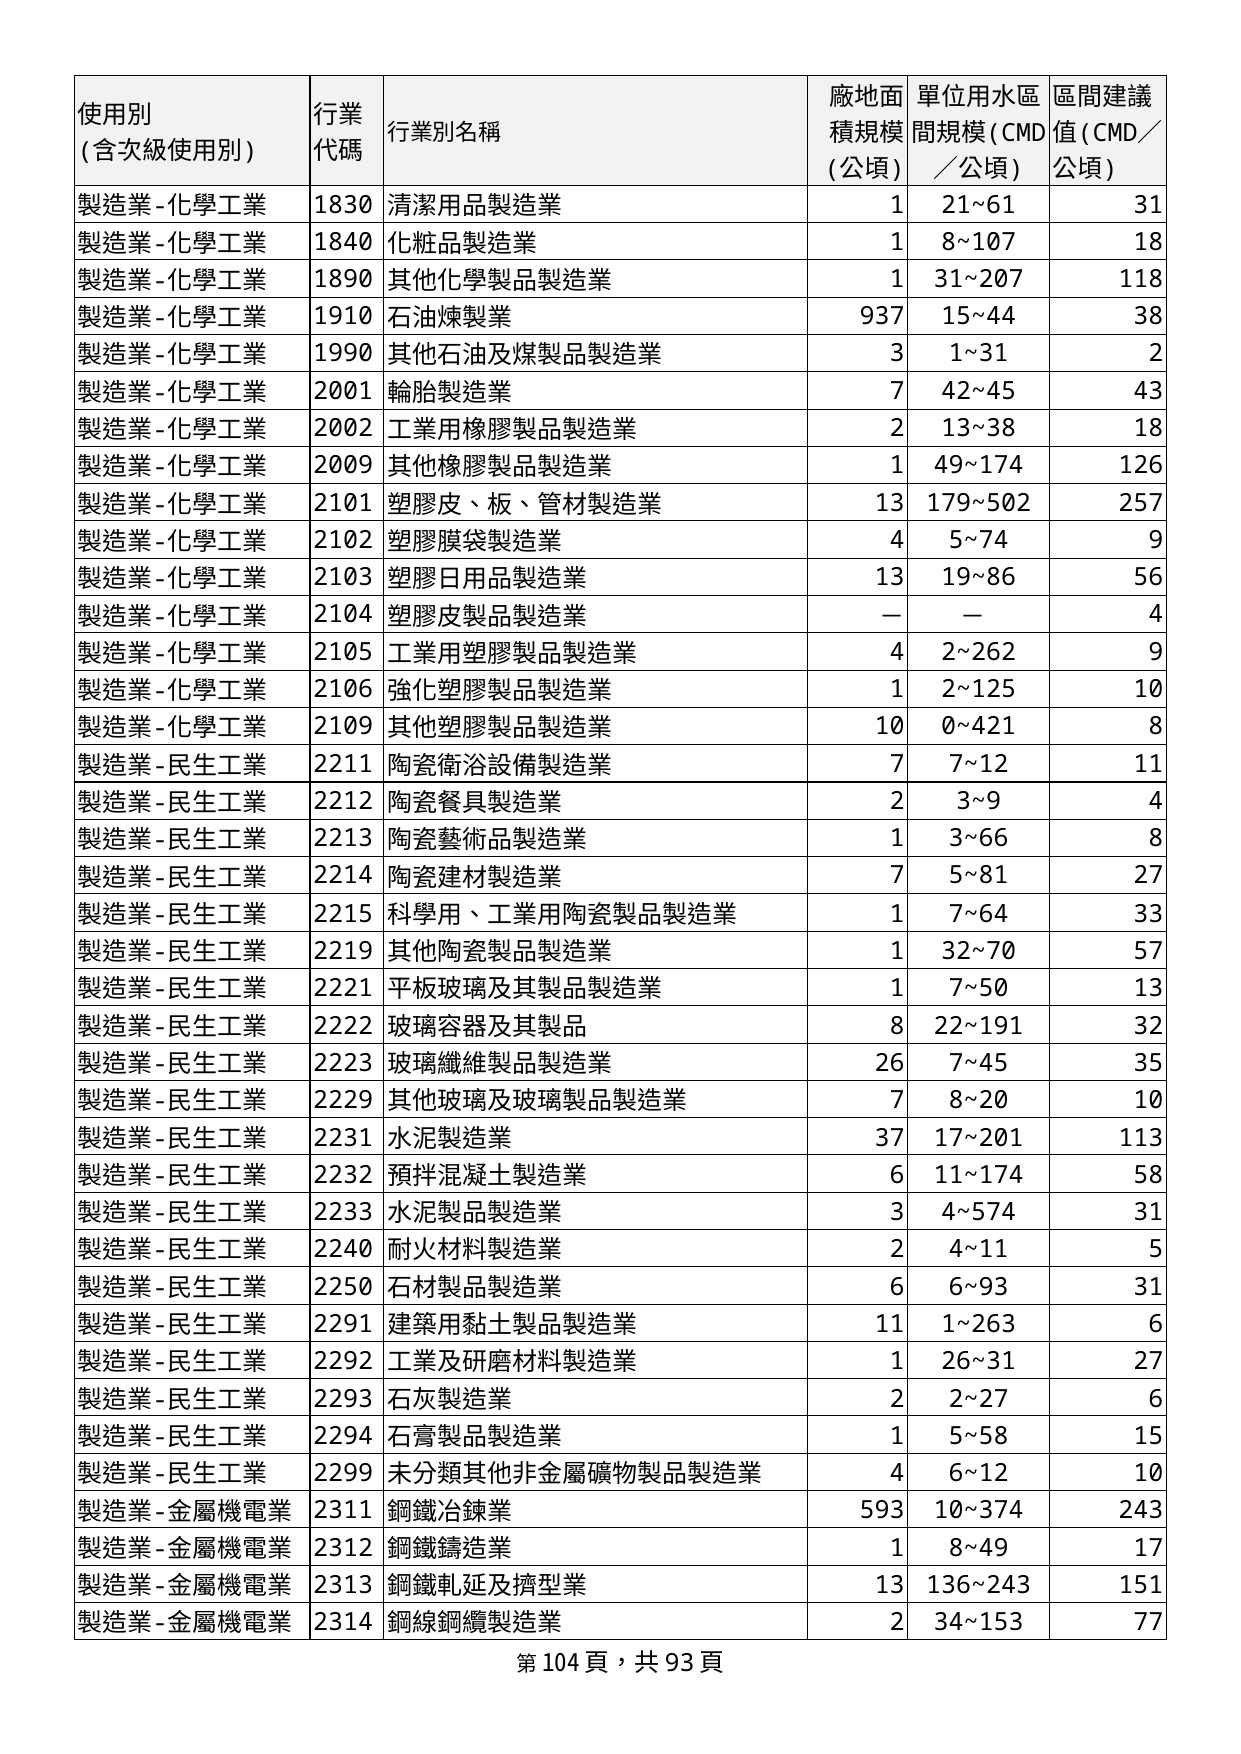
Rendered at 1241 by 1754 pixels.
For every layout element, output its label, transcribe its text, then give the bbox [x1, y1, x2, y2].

table_cell 2 [808, 410, 907, 446]
table_cell 2 [808, 1230, 907, 1266]
table_cell 製造業-民生工業 [75, 1416, 309, 1453]
table_cell 1990 [311, 335, 383, 371]
table_cell 製造業-化學工業 [75, 559, 309, 595]
table_cell 製造業-化學工業 [75, 260, 309, 297]
table_cell 2311 [311, 1491, 383, 1527]
table_cell 2~27 [908, 1379, 1049, 1415]
table_cell 6~12 [908, 1454, 1049, 1490]
table_cell 清潔用品製造業 [384, 186, 807, 222]
table_cell 1 [808, 671, 907, 707]
table_cell 製造業-化學工業 [75, 186, 309, 222]
table_cell 製造業-化學工業 [75, 223, 309, 259]
table_cell 13 [1050, 969, 1166, 1005]
table_cell 製造業-化學工業 [75, 484, 309, 520]
table_cell 製造業-民生工業 [75, 820, 309, 856]
table_cell 43 [1050, 372, 1166, 408]
table_cell 7~64 [908, 894, 1049, 931]
table_cell 2102 [311, 521, 383, 558]
table_cell 1890 [311, 260, 383, 297]
table_cell 製造業-民生工業 [75, 783, 309, 819]
table_cell 強化塑膠製品製造業 [384, 671, 807, 707]
table_cell 1 [808, 894, 907, 931]
table_cell 56 [1050, 559, 1166, 595]
table_cell 2009 [311, 447, 383, 483]
table_cell 10 [1050, 1081, 1166, 1117]
table_cell 2 [1050, 335, 1166, 371]
table_cell 製造業-民生工業 [75, 1230, 309, 1266]
table_cell 2229 [311, 1081, 383, 1117]
table_cell 26 [808, 1044, 907, 1080]
table_cell 937 [808, 298, 907, 334]
table_cell 其他石油及煤製品製造業 [384, 335, 807, 371]
table_cell 4~11 [908, 1230, 1049, 1266]
table_cell 2313 [311, 1566, 383, 1602]
table_cell 1840 [311, 223, 383, 259]
table_header 行業別名稱 [384, 76, 807, 185]
table_cell 10 [808, 708, 907, 744]
table_cell 58 [1050, 1155, 1166, 1192]
table_cell 4 [808, 633, 907, 669]
table_cell 石材製品製造業 [384, 1267, 807, 1303]
table_cell 8~49 [908, 1528, 1049, 1564]
table_cell 11 [808, 1305, 907, 1341]
table_cell 2213 [311, 820, 383, 856]
table_cell 水泥製造業 [384, 1118, 807, 1154]
table_cell 製造業-民生工業 [75, 1305, 309, 1341]
table_cell 1 [808, 932, 907, 968]
table_cell 22~191 [908, 1006, 1049, 1042]
table_cell 15 [1050, 1416, 1166, 1453]
table_header 單位用水區間規模(CMD／公頃) [908, 76, 1049, 185]
table_cell 製造業-化學工業 [75, 521, 309, 558]
table_cell 2240 [311, 1230, 383, 1266]
table_cell 8~20 [908, 1081, 1049, 1117]
table_cell 10~374 [908, 1491, 1049, 1527]
table_cell 21~61 [908, 186, 1049, 222]
table_cell 製造業-民生工業 [75, 1044, 309, 1080]
table_cell 31 [1050, 1193, 1166, 1229]
table_cell 2223 [311, 1044, 383, 1080]
table_cell 塑膠日用品製造業 [384, 559, 807, 595]
table_cell 其他化學製品製造業 [384, 260, 807, 297]
table_cell 33 [1050, 894, 1166, 931]
table_cell 8 [1050, 820, 1166, 856]
table_cell 1 [808, 260, 907, 297]
table_cell 593 [808, 1491, 907, 1527]
table_cell － [808, 596, 907, 632]
table_cell 113 [1050, 1118, 1166, 1154]
table_cell 3~66 [908, 820, 1049, 856]
table_cell 1830 [311, 186, 383, 222]
table_cell 1~263 [908, 1305, 1049, 1341]
table_cell 19~86 [908, 559, 1049, 595]
table_cell 1910 [311, 298, 383, 334]
table_cell 2 [808, 1379, 907, 1415]
table_cell 13 [808, 1566, 907, 1602]
table_cell 製造業-金屬機電業 [75, 1528, 309, 1564]
table_cell 1 [808, 223, 907, 259]
table_cell 3 [808, 335, 907, 371]
table_cell 2293 [311, 1379, 383, 1415]
table_cell 製造業-化學工業 [75, 671, 309, 707]
table_cell 製造業-化學工業 [75, 335, 309, 371]
table_cell 製造業-民生工業 [75, 1155, 309, 1192]
table_cell 陶瓷衛浴設備製造業 [384, 745, 807, 781]
table_cell 化粧品製造業 [384, 223, 807, 259]
table_cell 4 [808, 1454, 907, 1490]
table_cell 鋼鐵冶鍊業 [384, 1491, 807, 1527]
table_cell 27 [1050, 857, 1166, 893]
table_cell 3~9 [908, 783, 1049, 819]
table_cell 2312 [311, 1528, 383, 1564]
table_cell 2001 [311, 372, 383, 408]
table_cell 5~58 [908, 1416, 1049, 1453]
table_cell 2233 [311, 1193, 383, 1229]
table_cell 1 [808, 1342, 907, 1378]
table_cell 31~207 [908, 260, 1049, 297]
table_cell 26~31 [908, 1342, 1049, 1378]
table_cell 8 [1050, 708, 1166, 744]
table_cell 2221 [311, 969, 383, 1005]
table_cell 2292 [311, 1342, 383, 1378]
table_cell 製造業-化學工業 [75, 633, 309, 669]
table_cell 製造業-化學工業 [75, 372, 309, 408]
table_cell 2314 [311, 1603, 383, 1639]
table_cell 5 [1050, 1230, 1166, 1266]
table_cell 126 [1050, 447, 1166, 483]
table_cell 石灰製造業 [384, 1379, 807, 1415]
table_cell 6 [808, 1267, 907, 1303]
table_cell 製造業-民生工業 [75, 1379, 309, 1415]
table_cell 製造業-金屬機電業 [75, 1491, 309, 1527]
table_cell 2101 [311, 484, 383, 520]
table_cell 37 [808, 1118, 907, 1154]
table_cell 4 [808, 521, 907, 558]
table_cell 工業及研磨材料製造業 [384, 1342, 807, 1378]
table_cell 57 [1050, 932, 1166, 968]
table_cell 製造業-民生工業 [75, 857, 309, 893]
table_cell 輪胎製造業 [384, 372, 807, 408]
table_cell 鋼鐵鑄造業 [384, 1528, 807, 1564]
table_cell 257 [1050, 484, 1166, 520]
table_cell 製造業-民生工業 [75, 1267, 309, 1303]
table_cell 11 [1050, 745, 1166, 781]
table_cell 塑膠膜袋製造業 [384, 521, 807, 558]
table_header 區間建議值(CMD／公頃) [1050, 76, 1166, 185]
table_cell 製造業-民生工業 [75, 1342, 309, 1378]
table_cell 2215 [311, 894, 383, 931]
table_cell 建築用黏土製品製造業 [384, 1305, 807, 1341]
table_header 廠地面積規模(公頃) [808, 76, 907, 185]
table_cell 2106 [311, 671, 383, 707]
table_cell 7~50 [908, 969, 1049, 1005]
table_cell 1 [808, 969, 907, 1005]
table_cell 工業用塑膠製品製造業 [384, 633, 807, 669]
table_cell 7 [808, 857, 907, 893]
table_cell 1 [808, 1416, 907, 1453]
table_cell － [908, 596, 1049, 632]
table_cell 2104 [311, 596, 383, 632]
table_cell 4 [1050, 783, 1166, 819]
table_cell 1 [808, 820, 907, 856]
table_cell 陶瓷藝術品製造業 [384, 820, 807, 856]
table_cell 10 [1050, 671, 1166, 707]
table_cell 製造業-化學工業 [75, 298, 309, 334]
table_cell 4~574 [908, 1193, 1049, 1229]
table_cell 製造業-民生工業 [75, 1454, 309, 1490]
table_cell 7 [808, 1081, 907, 1117]
table_cell 6 [1050, 1379, 1166, 1415]
table_cell 耐火材料製造業 [384, 1230, 807, 1266]
table_cell 17~201 [908, 1118, 1049, 1154]
table_cell 5~74 [908, 521, 1049, 558]
table_header 行業代碼 [311, 76, 383, 185]
table_cell 9 [1050, 633, 1166, 669]
table_header 使用別 (含次級使用別) [75, 76, 309, 185]
table_cell 製造業-民生工業 [75, 969, 309, 1005]
table_cell 製造業-民生工業 [75, 1081, 309, 1117]
table_cell 7~12 [908, 745, 1049, 781]
table_cell 11~174 [908, 1155, 1049, 1192]
table_cell 2109 [311, 708, 383, 744]
table_cell 7 [808, 745, 907, 781]
table_cell 6 [808, 1155, 907, 1192]
table_cell 5~81 [908, 857, 1049, 893]
table_cell 4 [1050, 596, 1166, 632]
table_cell 製造業-金屬機電業 [75, 1603, 309, 1639]
table_cell 9 [1050, 521, 1166, 558]
table_cell 7 [808, 372, 907, 408]
table_cell 2294 [311, 1416, 383, 1453]
table_cell 136~243 [908, 1566, 1049, 1602]
table_cell 8~107 [908, 223, 1049, 259]
table_cell 17 [1050, 1528, 1166, 1564]
table_cell 製造業-民生工業 [75, 894, 309, 931]
table_cell 製造業-民生工業 [75, 1193, 309, 1229]
table_cell 其他玻璃及玻璃製品製造業 [384, 1081, 807, 1117]
table_cell 32 [1050, 1006, 1166, 1042]
table_cell 製造業-化學工業 [75, 708, 309, 744]
table_cell 2~262 [908, 633, 1049, 669]
table_cell 1 [808, 447, 907, 483]
table_cell 13~38 [908, 410, 1049, 446]
table_cell 玻璃纖維製品製造業 [384, 1044, 807, 1080]
table_cell 2 [808, 1603, 907, 1639]
table_cell 2211 [311, 745, 383, 781]
table_cell 49~174 [908, 447, 1049, 483]
table_cell 31 [1050, 1267, 1166, 1303]
table_cell 其他橡膠製品製造業 [384, 447, 807, 483]
table_cell 其他塑膠製品製造業 [384, 708, 807, 744]
table_cell 未分類其他非金屬礦物製品製造業 [384, 1454, 807, 1490]
table_cell 2103 [311, 559, 383, 595]
table_cell 1 [808, 1528, 907, 1564]
table_cell 34~153 [908, 1603, 1049, 1639]
table_cell 0~421 [908, 708, 1049, 744]
table_cell 製造業-化學工業 [75, 447, 309, 483]
table_cell 鋼線鋼纜製造業 [384, 1603, 807, 1639]
table_cell 陶瓷建材製造業 [384, 857, 807, 893]
table_cell 38 [1050, 298, 1166, 334]
table_cell 塑膠皮製品製造業 [384, 596, 807, 632]
table_cell 3 [808, 1193, 907, 1229]
table_cell 水泥製品製造業 [384, 1193, 807, 1229]
table_cell 15~44 [908, 298, 1049, 334]
table_cell 2222 [311, 1006, 383, 1042]
table_cell 2105 [311, 633, 383, 669]
table_cell 2 [808, 783, 907, 819]
table_cell 陶瓷餐具製造業 [384, 783, 807, 819]
table_cell 科學用、工業用陶瓷製品製造業 [384, 894, 807, 931]
table_cell 2002 [311, 410, 383, 446]
table_cell 工業用橡膠製品製造業 [384, 410, 807, 446]
table_cell 13 [808, 484, 907, 520]
table_cell 製造業-化學工業 [75, 410, 309, 446]
table_cell 2299 [311, 1454, 383, 1490]
table_cell 2232 [311, 1155, 383, 1192]
table_cell 10 [1050, 1454, 1166, 1490]
table_cell 製造業-民生工業 [75, 1006, 309, 1042]
table_cell 2214 [311, 857, 383, 893]
table_cell 6~93 [908, 1267, 1049, 1303]
table_cell 2291 [311, 1305, 383, 1341]
table_cell 預拌混凝土製造業 [384, 1155, 807, 1192]
table_cell 石膏製品製造業 [384, 1416, 807, 1453]
table_cell 118 [1050, 260, 1166, 297]
table_cell 151 [1050, 1566, 1166, 1602]
table_cell 27 [1050, 1342, 1166, 1378]
table_cell 2219 [311, 932, 383, 968]
table_cell 35 [1050, 1044, 1166, 1080]
table_cell 其他陶瓷製品製造業 [384, 932, 807, 968]
table_cell 8 [808, 1006, 907, 1042]
table_cell 玻璃容器及其製品 [384, 1006, 807, 1042]
table_cell 製造業-民生工業 [75, 745, 309, 781]
table_cell 1~31 [908, 335, 1049, 371]
table_cell 42~45 [908, 372, 1049, 408]
table_cell 製造業-民生工業 [75, 1118, 309, 1154]
table_cell 77 [1050, 1603, 1166, 1639]
table_cell 7~45 [908, 1044, 1049, 1080]
table_cell 製造業-金屬機電業 [75, 1566, 309, 1602]
table_cell 243 [1050, 1491, 1166, 1527]
table_cell 石油煉製業 [384, 298, 807, 334]
table_cell 6 [1050, 1305, 1166, 1341]
table_cell 2250 [311, 1267, 383, 1303]
table_cell 製造業-化學工業 [75, 596, 309, 632]
table_cell 179~502 [908, 484, 1049, 520]
table_cell 31 [1050, 186, 1166, 222]
table_cell 2212 [311, 783, 383, 819]
table_cell 1 [808, 186, 907, 222]
table_cell 平板玻璃及其製品製造業 [384, 969, 807, 1005]
table_cell 塑膠皮、板、管材製造業 [384, 484, 807, 520]
table_cell 2231 [311, 1118, 383, 1154]
table_cell 13 [808, 559, 907, 595]
table_cell 32~70 [908, 932, 1049, 968]
table_cell 鋼鐵軋延及擠型業 [384, 1566, 807, 1602]
table_cell 2~125 [908, 671, 1049, 707]
table_cell 18 [1050, 410, 1166, 446]
table_cell 18 [1050, 223, 1166, 259]
table_cell 製造業-民生工業 [75, 932, 309, 968]
